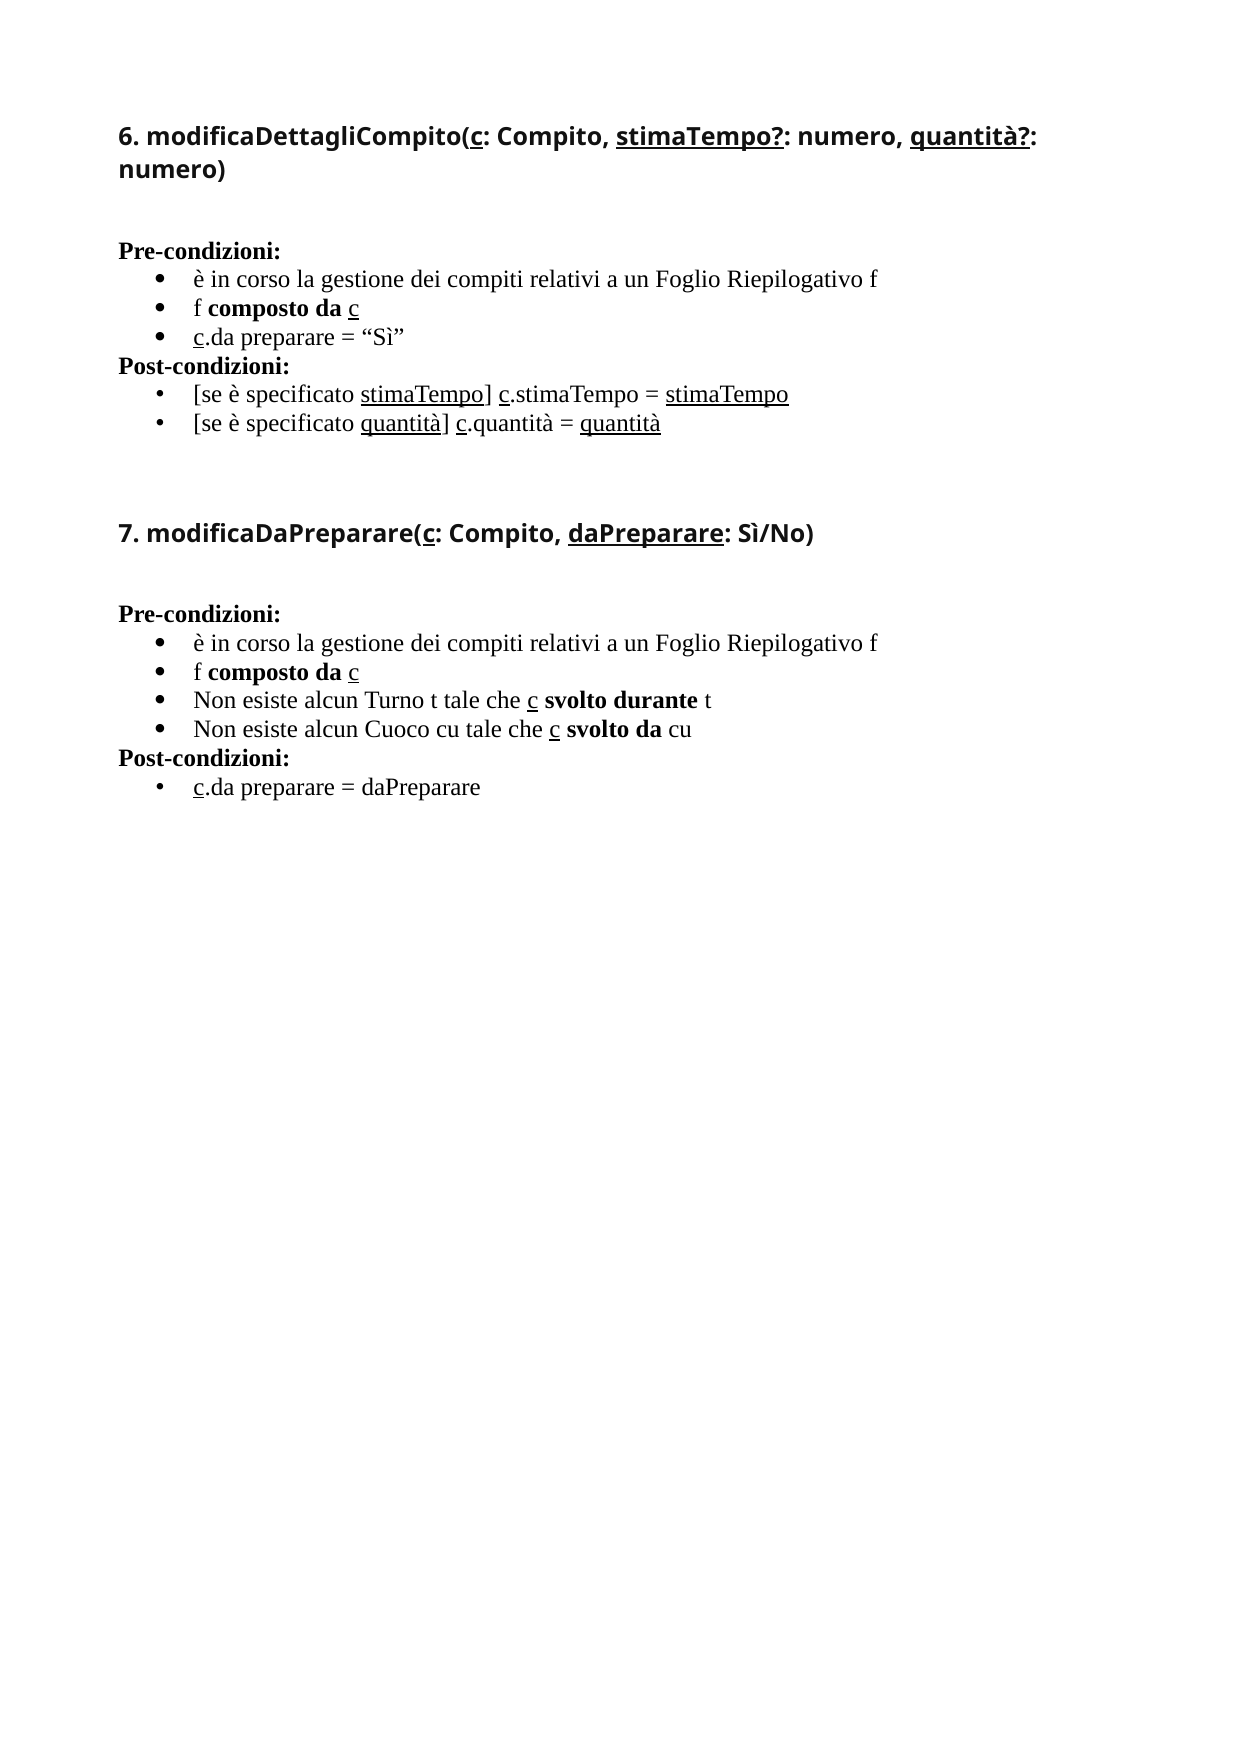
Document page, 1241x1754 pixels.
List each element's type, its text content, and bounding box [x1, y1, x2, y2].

text Pre-condizioni: [118, 236, 1122, 264]
list c.da preparare = daPreparare [156, 772, 1122, 800]
list f composto da c [156, 293, 1122, 322]
list f composto da c [156, 657, 1122, 685]
list Non esiste alcun Cuoco cu tale che c svolto da cu [156, 714, 1122, 743]
list è in corso la gestione dei compiti relativi a un Foglio Riepilogativo f [156, 628, 1122, 657]
subtitle 7. modificaDaPreparare(c: Compito, daPreparare: Sì/No) [118, 515, 1122, 549]
text Post-condizioni: [118, 351, 1122, 379]
subtitle 6. modificaDettagliCompito(c: Compito, stimaTempo?: numero, quantità?: numero) [118, 118, 1122, 186]
text Pre-condizioni: [118, 599, 1122, 628]
text Post-condizioni: [118, 743, 1122, 772]
list è in corso la gestione dei compiti relativi a un Foglio Riepilogativo f [156, 264, 1122, 293]
list [se è specificato quantità] c.quantità = quantità [156, 408, 1122, 437]
list c.da preparare = “Sì” [156, 322, 1122, 351]
list [se è specificato stimaTempo] c.stimaTempo = stimaTempo [156, 379, 1122, 408]
list Non esiste alcun Turno t tale che c svolto durante t [156, 685, 1122, 714]
